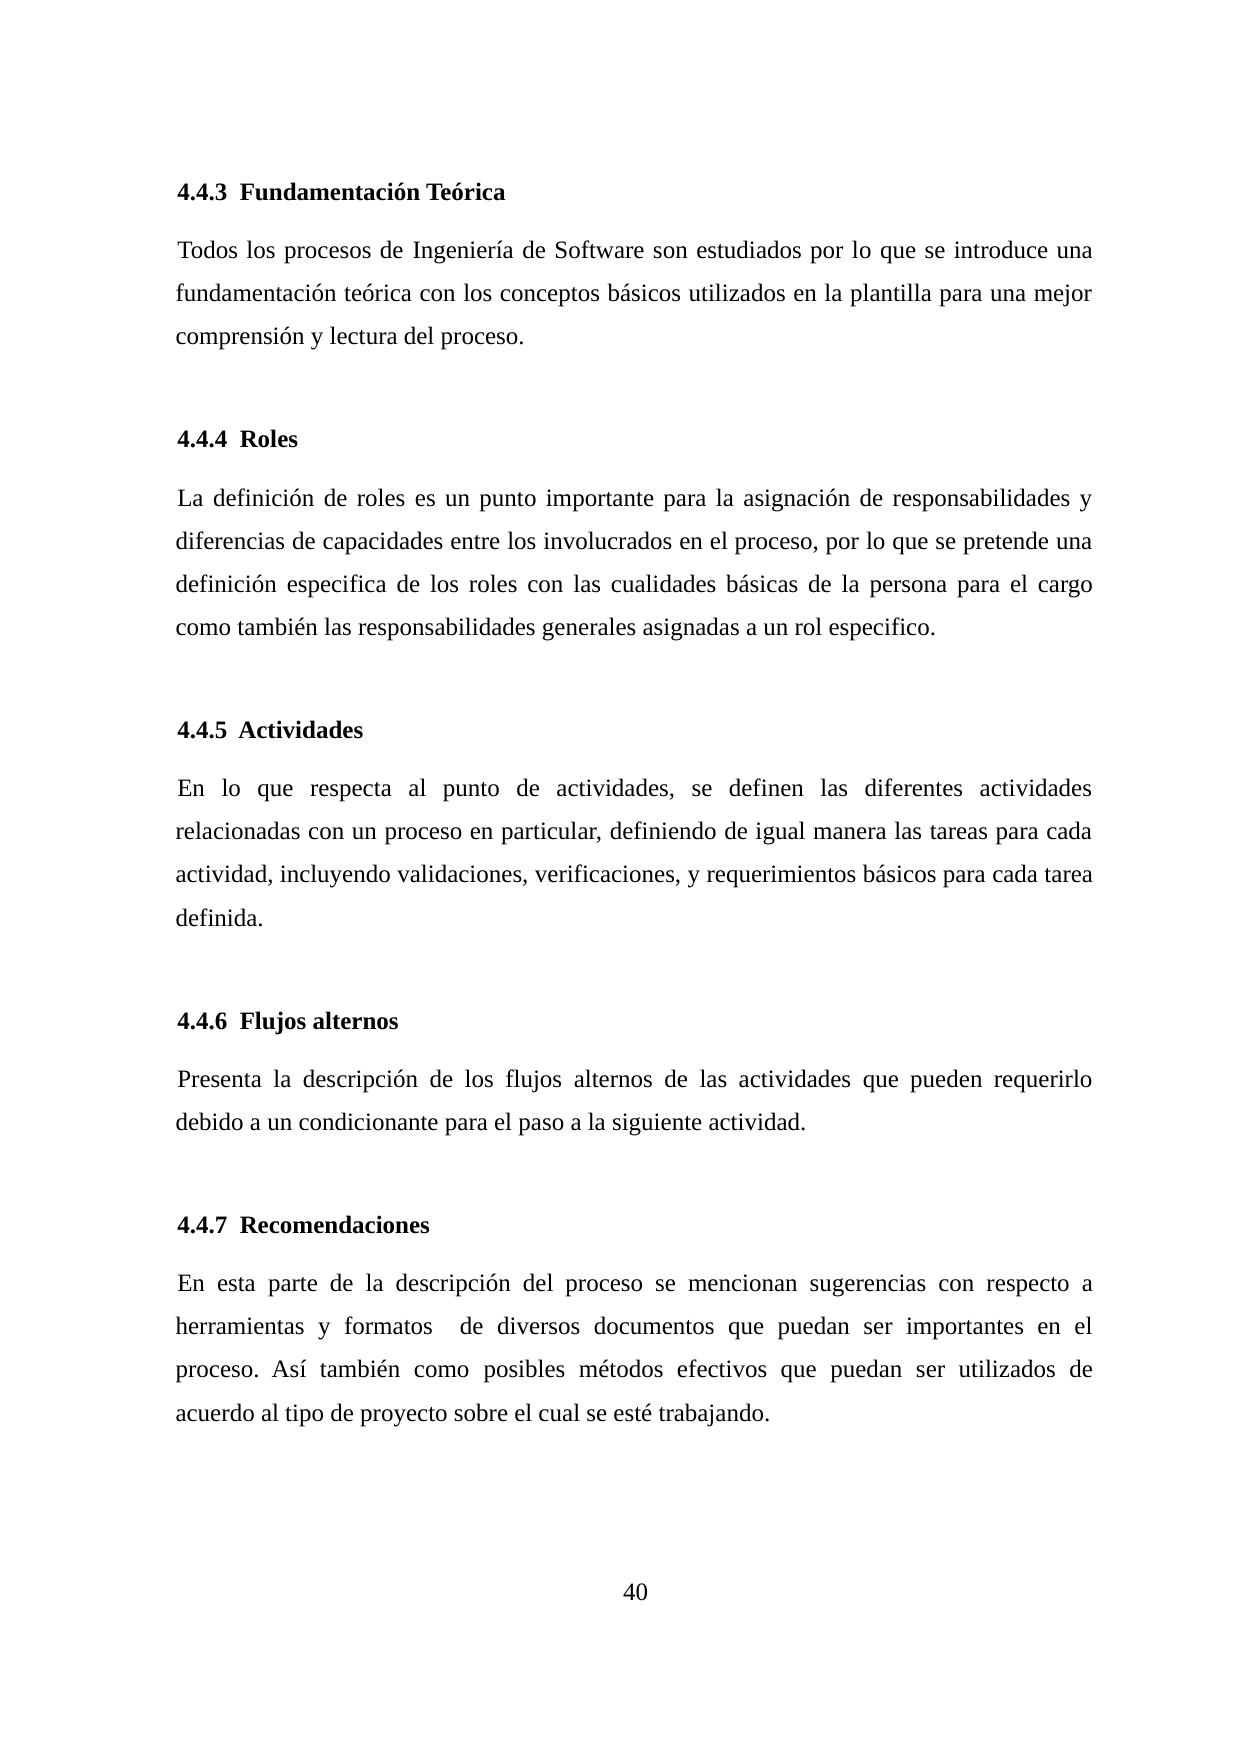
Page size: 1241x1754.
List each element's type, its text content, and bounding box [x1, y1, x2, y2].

text Todos los procesos de Ingeniería de Software son estudiados por lo que se introduce una fundamentación teórica con los conceptos básicos utilizados en la plantilla para una mejor comprensión y lectura del proceso. [175, 235, 1093, 350]
text La definición de roles es un punto importante para la asignación de responsabilidades y diferencias de capacidades entre los involucrados en el proceso, por lo que se pretende una definición especifica de los roles con las cualidades básicas de la persona para el cargo como también las responsabilidades generales asignadas a un rol especifico. [175, 483, 1093, 641]
text 4.4.5 Actividades [177, 715, 1093, 744]
text 4.4.4 Roles [177, 424, 1093, 453]
text Presenta la descripción de los flujos alternos de las actividades que pueden requerirlo debido a un condicionante para el paso a la siguiente actividad. [175, 1064, 1093, 1136]
text 4.4.3 Fundamentación Teórica [177, 177, 1093, 206]
text 4.4.6 Flujos alternos [177, 1006, 1093, 1034]
text En esta parte de la descripción del proceso se mencionan sugerencias con respecto a herramientas y formatos de diversos documentos que puedan ser importantes en el proceso. Así también como posibles métodos efectivos que puedan ser utilizados de acuerdo al tipo de proyecto sobre el cual se esté trabajando. [175, 1268, 1093, 1426]
text En lo que respecta al punto de actividades, se definen las diferentes actividades relacionadas con un proceso en particular, definiendo de igual manera las tareas para cada actividad, incluyendo validaciones, verificaciones, y requerimientos básicos para cada tarea definida. [175, 773, 1093, 931]
text 4.4.7 Recomendaciones [177, 1210, 1093, 1239]
